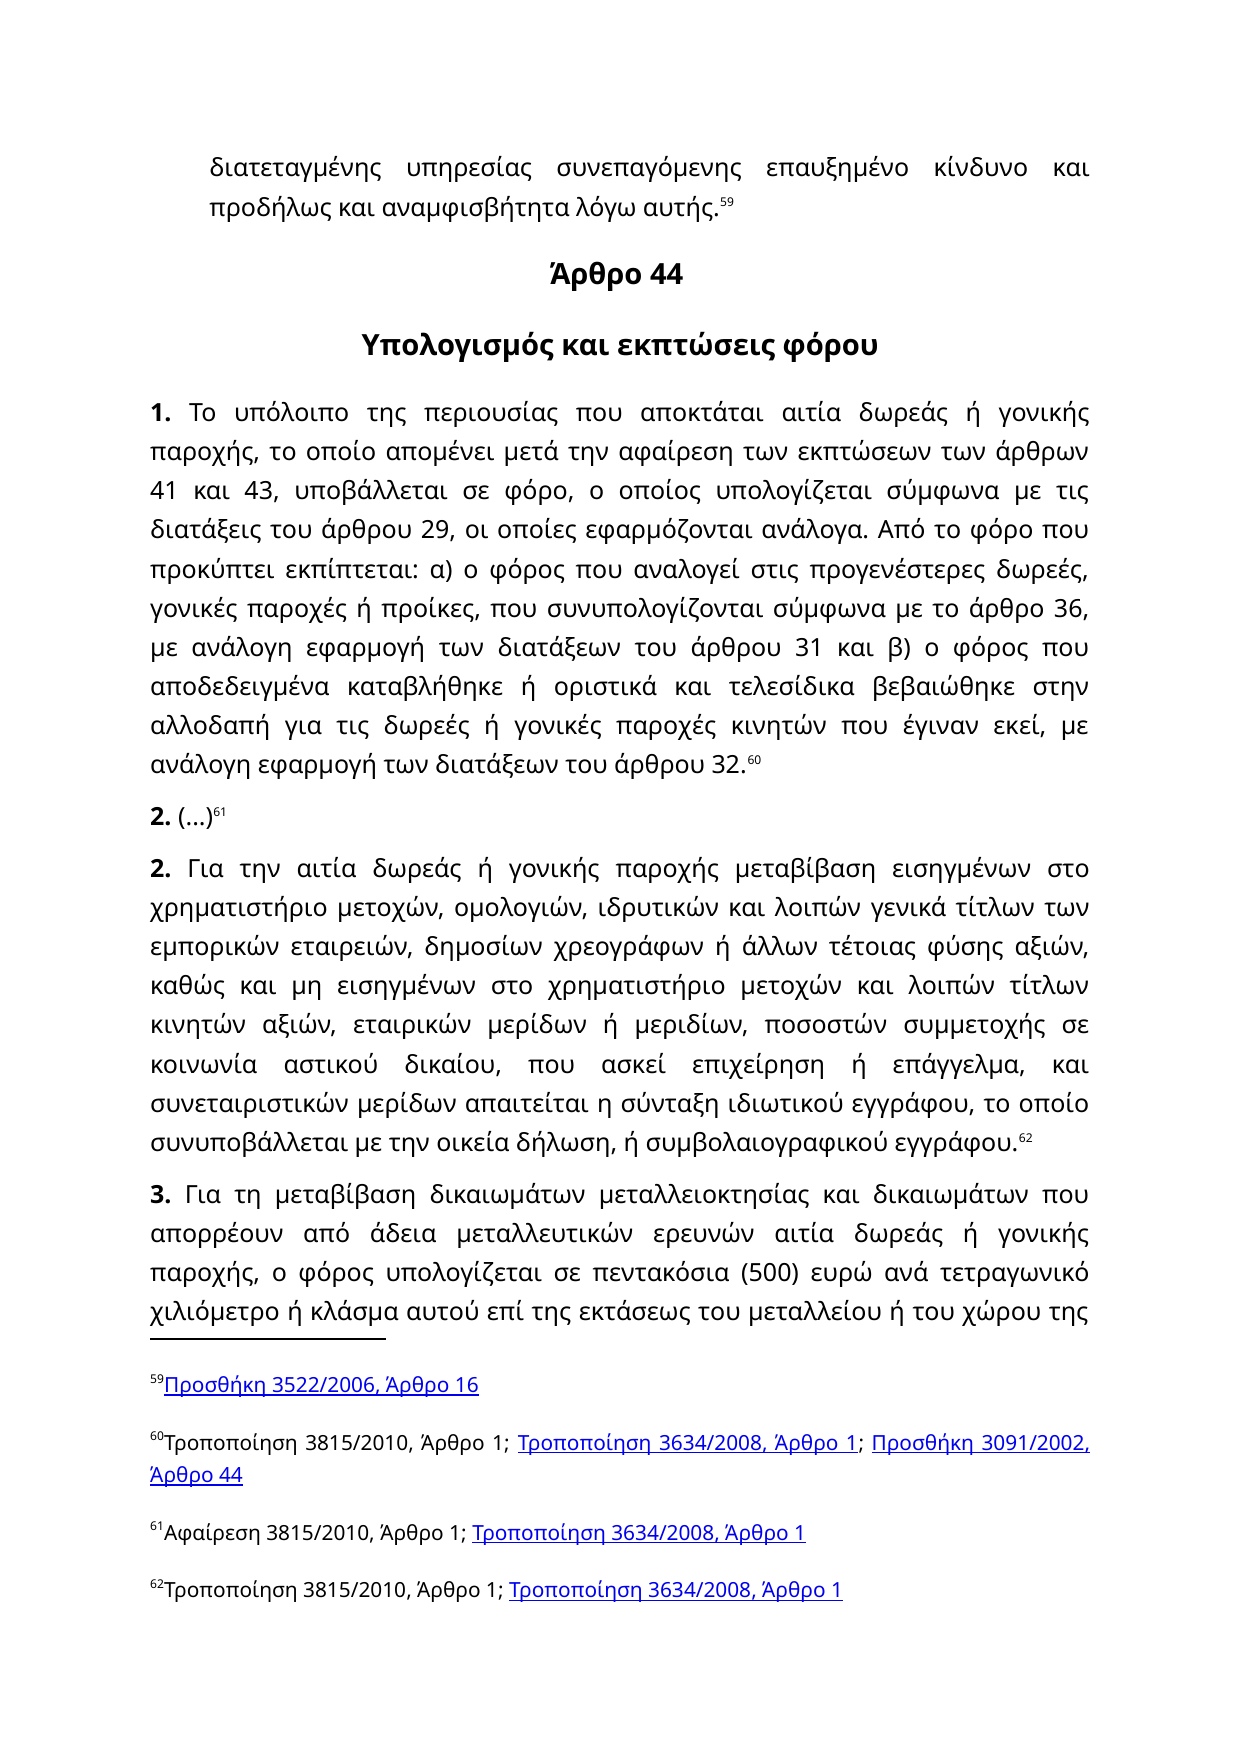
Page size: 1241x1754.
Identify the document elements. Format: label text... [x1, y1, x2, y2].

text Προσθήκη 3522/2006, Άρθρο 16 [150, 1370, 1090, 1398]
text 1. Το υπόλοιπο της περιουσίας που αποκτάται αιτία δωρεάς ή γονικής παροχής, το οποίο απομένει μετά την αφαίρεση των εκπτώσεων των άρθρων 41 και 43, υποβάλλεται σε φόρο, ο οποίος υπολογίζεται σύμφωνα με τις διατάξεις του άρθρου 29, οι οποίες εφαρμόζονται ανάλογα. Από το φόρο που προκύπτει εκπίπτεται: α) ο φόρος που αναλογεί στις προγενέστερες δωρεές, γονικές παροχές ή προίκες, που συνυπολογίζονται σύμφωνα με το άρθρο 36, με ανάλογη εφαρμογή των διατάξεων του άρθρου 31 και β) ο φόρος που αποδεδειγμένα καταβλήθηκε ή οριστικά και τελεσίδικα βεβαιώθηκε στην αλλοδαπή για τις δωρεές ή γονικές παροχές κινητών που έγιναν εκεί, με ανάλογη εφαρμογή των διατάξεων του άρθρου 32. [150, 394, 1090, 781]
text Τροποποίηση 3815/2010, Άρθρο 1; Τροποποίηση 3634/2008, Άρθρο 1; Προσθήκη 3091/2002, Άρθρο 44 [150, 1428, 1090, 1489]
text Τροποποίηση 3815/2010, Άρθρο 1; Τροποποίηση 3634/2008, Άρθρο 1 [150, 1576, 1090, 1604]
text 2. Για την αιτία δωρεάς ή γονικής παροχής μεταβίβαση εισηγμένων στο χρηματιστήριο μετοχών, ομολογιών, ιδρυτικών και λοιπών γενικά τίτλων των εμπορικών εταιρειών, δημοσίων χρεογράφων ή άλλων τέτοιας φύσης αξιών, καθώς και μη εισηγμένων στο χρηματιστήριο μετοχών και λοιπών τίτλων κινητών αξιών, εταιρικών μερίδων ή μεριδίων, ποσοστών συμμετοχής σε κοινωνία αστικού δικαίου, που ασκεί επιχείρηση ή επάγγελμα, και συνεταιριστικών μερίδων απαιτείται η σύνταξη ιδιωτικού εγγράφου, το οποίο συνυποβάλλεται με την οικεία δήλωση, ή συμβολαιογραφικού εγγράφου. [150, 850, 1090, 1159]
subtitle Υπολογισμός και εκπτώσεις φόρου [150, 324, 1090, 364]
text Αφαίρεση 3815/2010, Άρθρο 1; Τροποποίηση 3634/2008, Άρθρο 1 [150, 1518, 1090, 1546]
text 3. Για τη μεταβίβαση δικαιωμάτων μεταλλειοκτησίας και δικαιωμάτων που απορρέουν από άδεια μεταλλευτικών ερευνών αιτία δωρεάς ή γονικής παροχής, ο φόρος υπολογίζεται σε πεντακόσια (500) ευρώ ανά τετραγωνικό χιλιόμετρο ή κλάσμα αυτού επί της εκτάσεως του μεταλλείου ή του χώρου της [150, 1176, 1090, 1328]
subtitle Άρθρο 44 [150, 253, 1090, 293]
list διατεταγμένης υπηρεσίας συνεπαγόμενης επαυξημένο κίνδυνο και προδήλως και αναμφισβήτητα λόγω αυτής. [150, 150, 1090, 223]
text 2. (...) [150, 799, 1090, 833]
